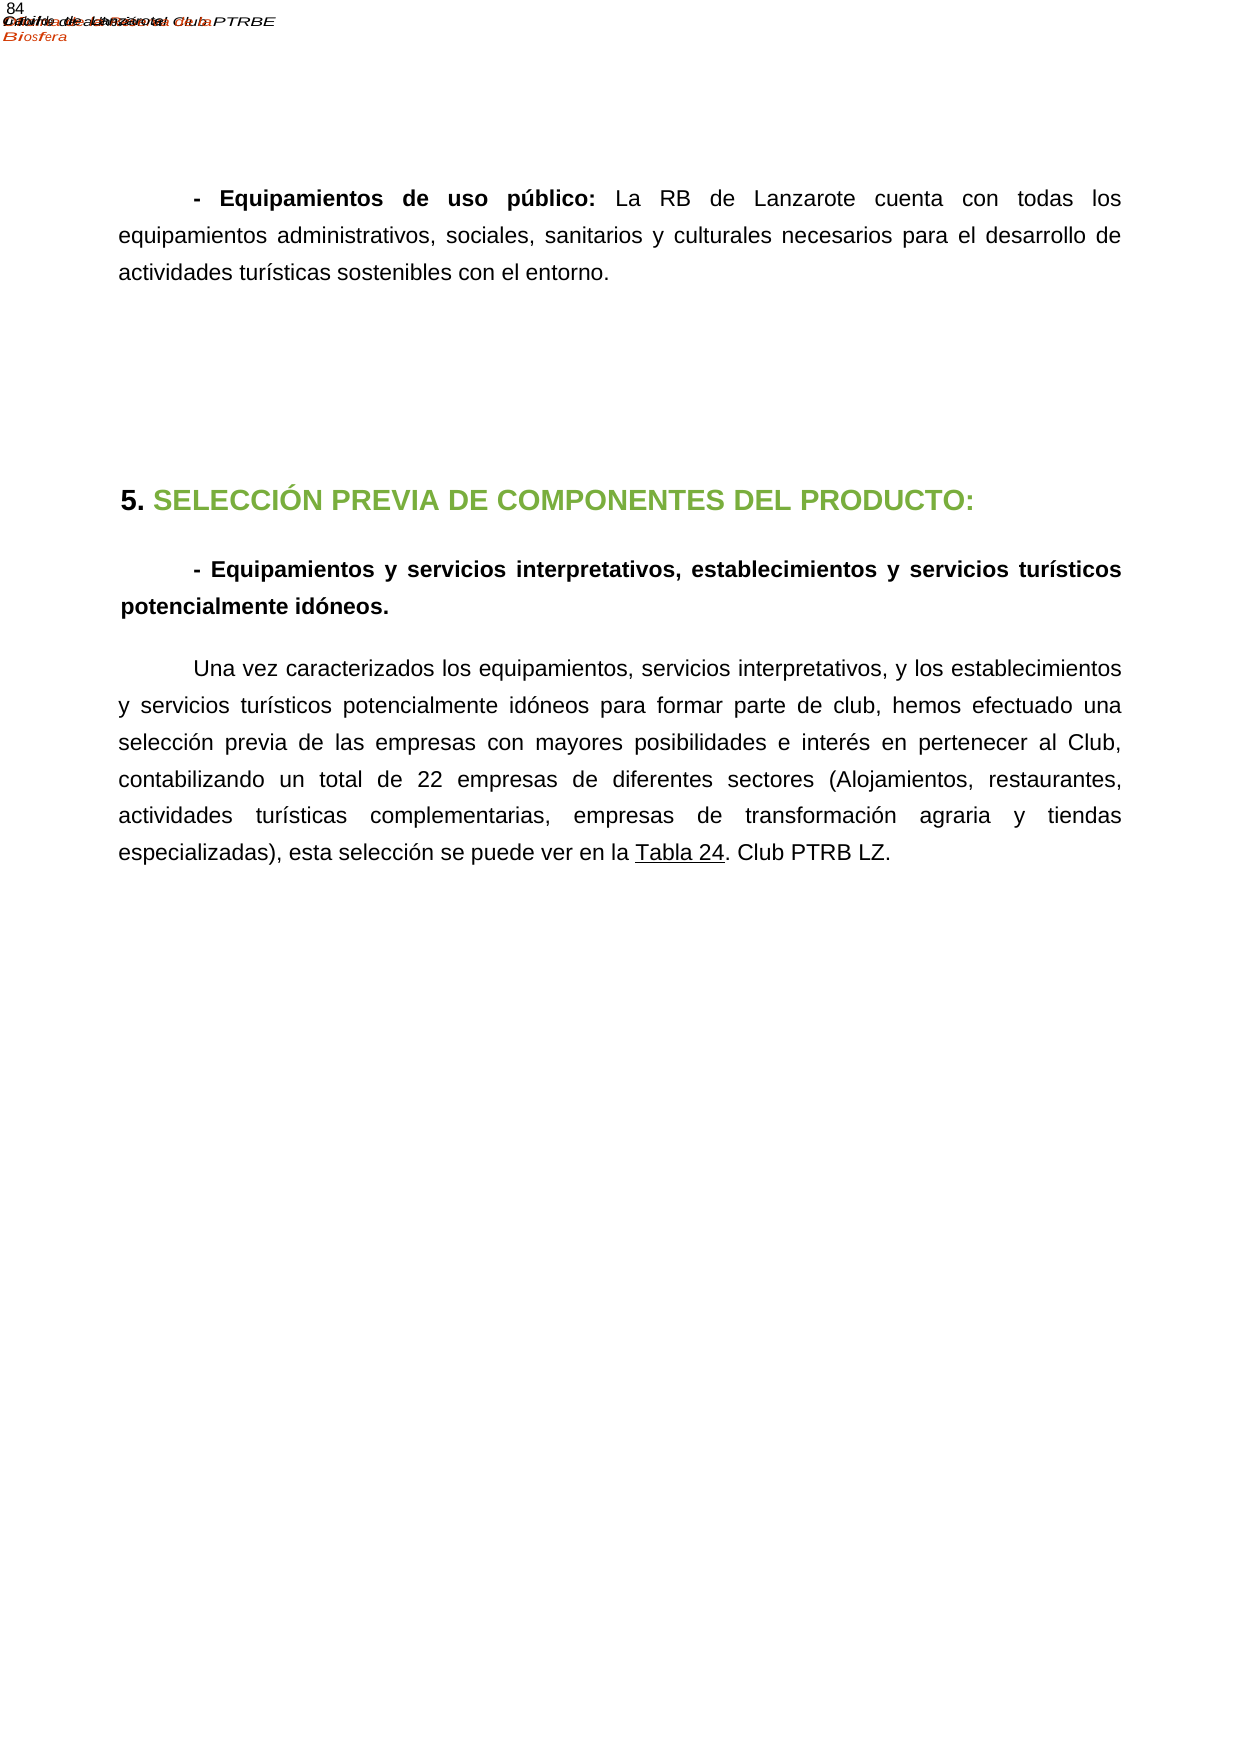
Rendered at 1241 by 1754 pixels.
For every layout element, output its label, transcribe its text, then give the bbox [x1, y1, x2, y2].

subtitle - Equipamientos y servicios interpretativos, establecimientos y servicios turísticos potencialmente idóneos. [120, 556, 1122, 619]
text - Equipamientos de uso público: La RB de Lanzarote cuenta con todas los equipamientos administrativos, sociales, sanitarios y culturales necesarios para el desarrollo de actividades turísticas sostenibles con el entorno. [118, 185, 1122, 285]
subtitle SELECCIÓN PREVIA DE COMPONENTES DEL PRODUCTO: [120, 483, 1136, 516]
text Una vez caracterizados los equipamientos, servicios interpretativos, y los establecimientos y servicios turísticos potencialmente idóneos para formar parte de club, hemos efectuado una selección previa de las empresas con mayores posibilidades e interés en pertenecer al Club, contabilizando un total de 22 empresas de diferentes sectores (Alojamientos, restaurantes, actividades turísticas complementarias, empresas de transformación agraria y tiendas especializadas), esta selección se puede ver en la Tabla 24. Club PTRB LZ. [118, 655, 1122, 866]
